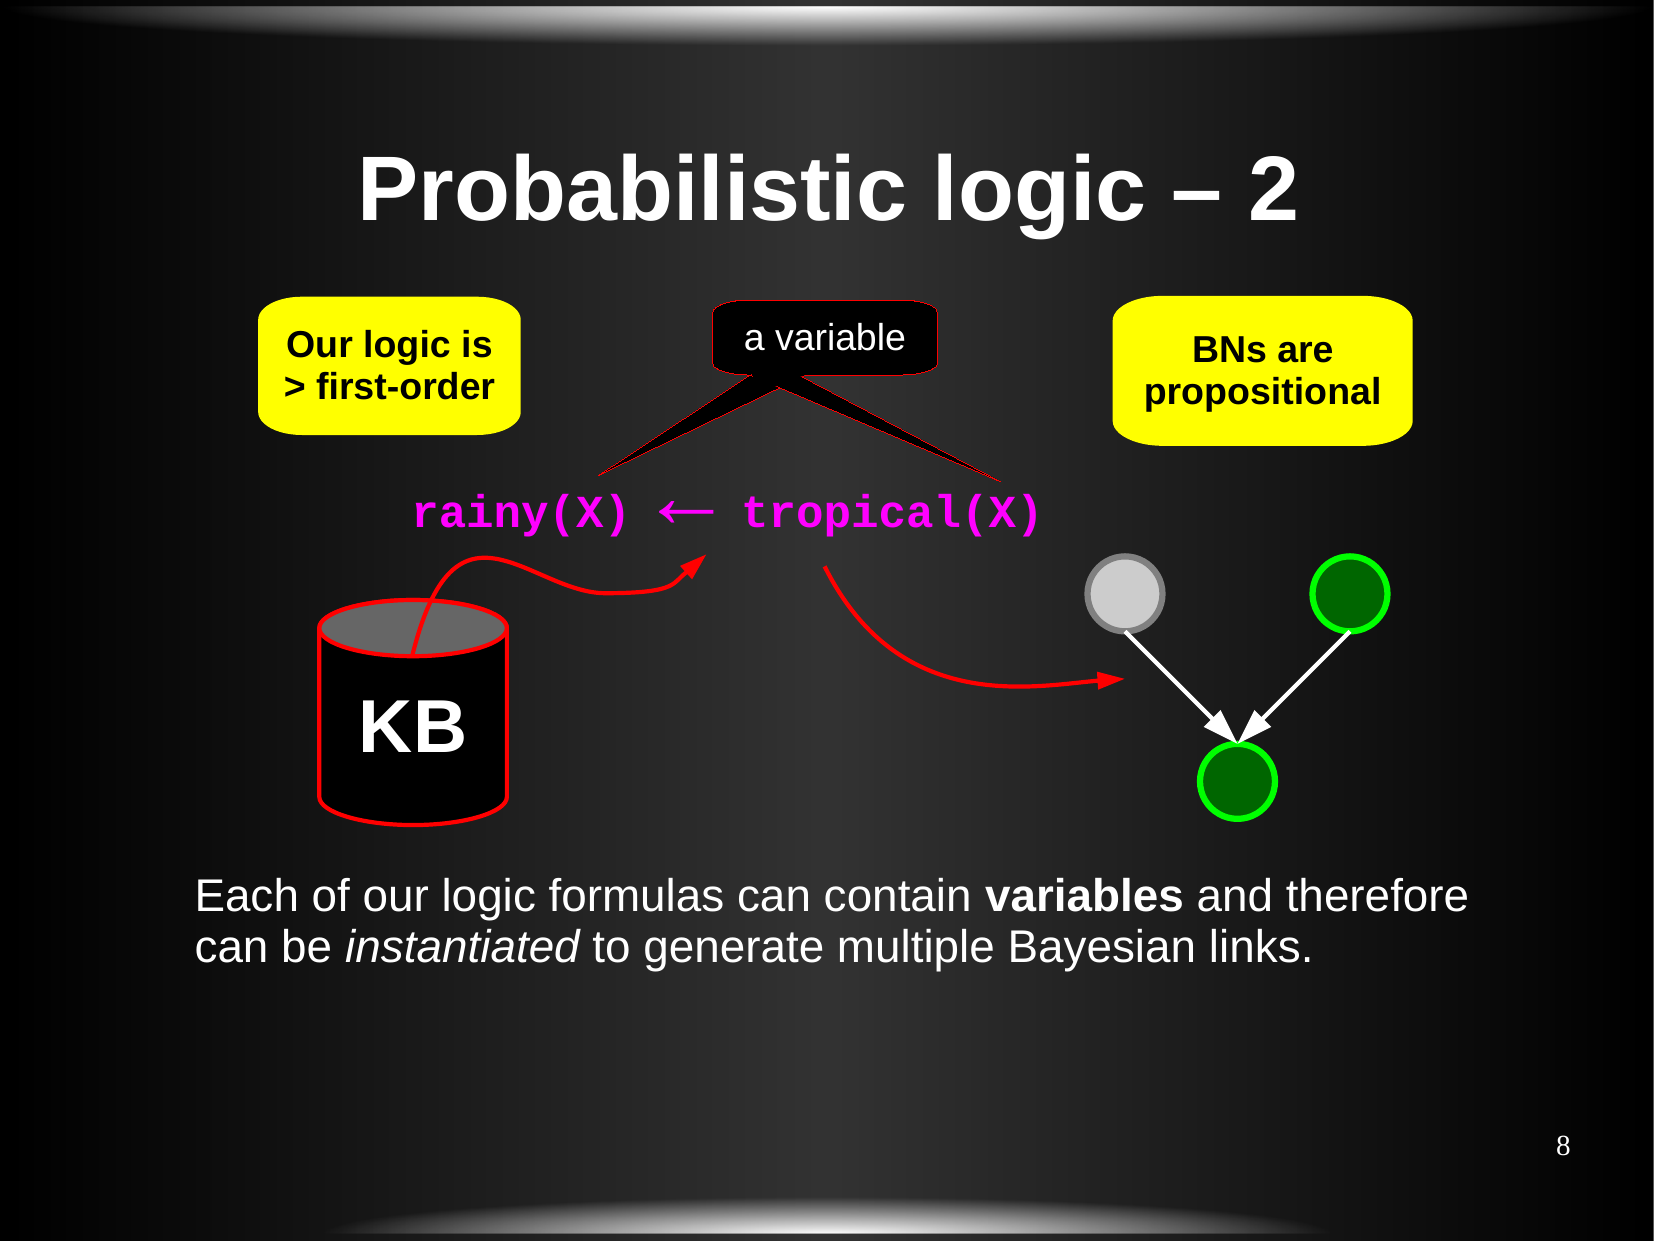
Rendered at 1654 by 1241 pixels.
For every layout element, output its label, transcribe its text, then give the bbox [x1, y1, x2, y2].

text_box Flood [415, 600, 507, 657]
text_box [748, 367, 1001, 482]
text_box Our logic is > first-order [258, 296, 521, 436]
text_box [1200, 744, 1276, 819]
text_box [1087, 556, 1163, 632]
text_box rainy(X) ← tropical(X) [396, 443, 1072, 563]
text_box KB [319, 632, 507, 826]
title Probabilistic logic – 2 [355, 132, 1303, 245]
text_box Each of our logic formulas can contain variables and therefore can be instantiated to generate multiple Bayesian links. [179, 862, 1485, 981]
picture [0, 0, 1654, 1241]
text_box Flood [319, 600, 428, 657]
text_box BNs are propositional [1112, 295, 1413, 446]
text_box [1312, 556, 1388, 632]
text_box a variable [598, 300, 938, 476]
